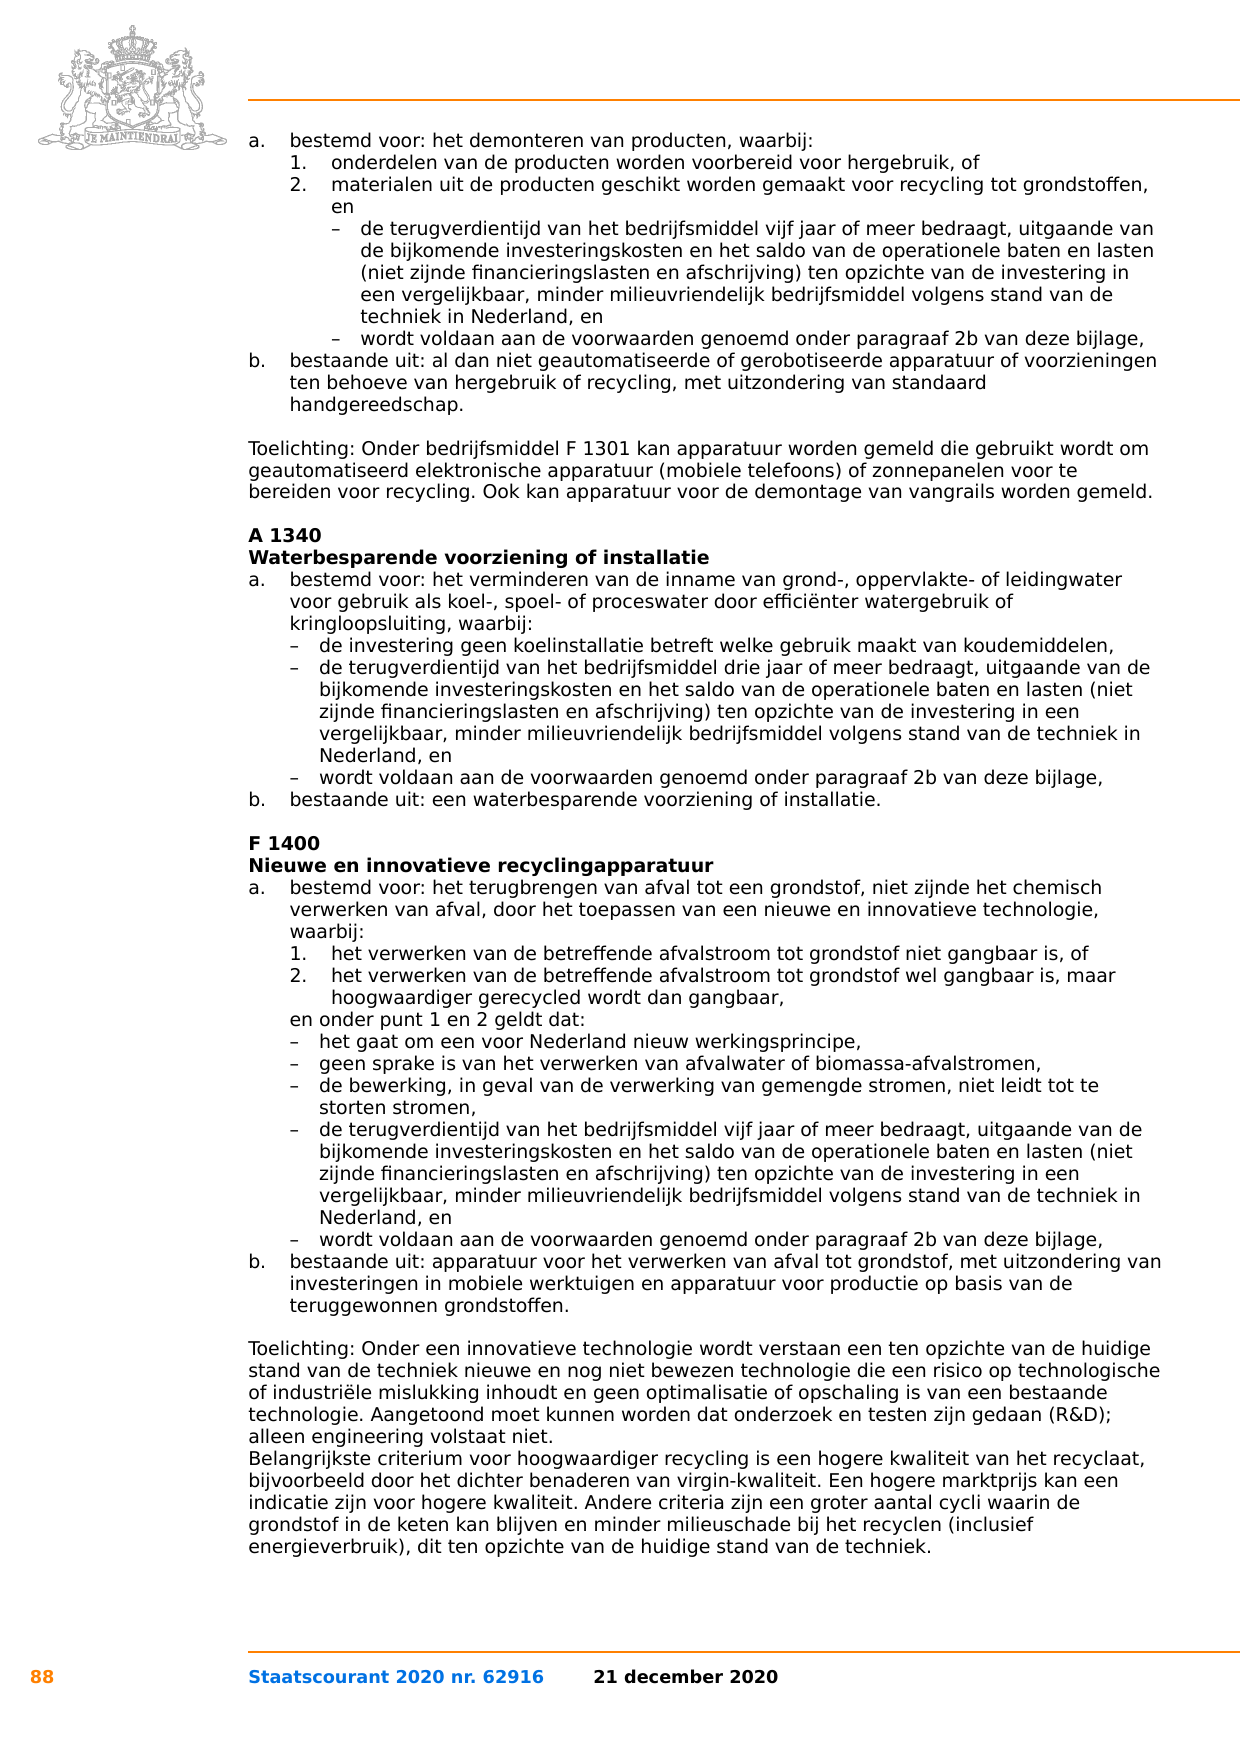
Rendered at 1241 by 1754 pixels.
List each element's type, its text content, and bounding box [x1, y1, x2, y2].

text Toelichting: Onder bedrijfsmiddel F 1301 kan apparatuur worden gemeld die gebruikt wordt om geautomatiseerd elektronische apparatuur (mobiele telefoons) of zonnepanelen voor te bereiden voor recycling. Ook kan apparatuur voor de demontage van vangrails worden gemeld. [248, 437, 1163, 503]
text Belangrijkste criterium voor hoogwaardiger recycling is een hogere kwaliteit van het recyclaat, bijvoorbeeld door het dichter benaderen van virgin-kwaliteit. Een hogere marktprijs kan een indicatie zijn voor hogere kwaliteit. Andere criteria zijn een groter aantal cycli waarin de grondstof in de keten kan blijven en minder milieuschade bij het recyclen (inclusief energieverbruik), dit ten opzichte van de huidige stand van de techniek. [248, 1448, 1163, 1558]
picture [38, 25, 227, 150]
text – wordt voldaan aan de voorwaarden genoemd onder paragraaf 2b van deze bijlage, [289, 1228, 1163, 1251]
text b. bestaande uit: apparatuur voor het verwerken van afval tot grondstof, met uitzondering van investeringen in mobiele werktuigen en apparatuur voor productie op basis van de teruggewonnen grondstoffen. [248, 1251, 1163, 1316]
text a. bestemd voor: het terugbrengen van afval tot een grondstof, niet zijnde het chemisch verwerken van afval, door het toepassen van een nieuwe en innovatieve technologie, waarbij: [248, 877, 1163, 943]
text – de investering geen koelinstallatie betreft welke gebruik maakt van koudemiddelen, [289, 635, 1163, 657]
text en onder punt 1 en 2 geldt dat: [289, 1009, 1163, 1031]
text Toelichting: Onder een innovatieve technologie wordt verstaan een ten opzichte van de huidige stand van de techniek nieuwe en nog niet bewezen technologie die een risico op technologische of industriële mislukking inhoudt en geen optimalisatie of opschaling is van een bestaande technologie. Aangetoond moet kunnen worden dat onderzoek en testen zijn gedaan (R&D); alleen engineering volstaat niet. [248, 1338, 1163, 1448]
text 2. materialen uit de producten geschikt worden gemaakt voor recycling tot grondstoffen, en [289, 174, 1163, 218]
text F 1400 [248, 833, 1163, 855]
text A 1340 [248, 525, 1163, 547]
text – wordt voldaan aan de voorwaarden genoemd onder paragraaf 2b van deze bijlage, [289, 767, 1163, 789]
text – geen sprake is van het verwerken van afvalwater of biomassa-afvalstromen, [289, 1053, 1163, 1075]
text – de bewerking, in geval van de verwerking van gemengde stromen, niet leidt tot te storten stromen, [289, 1075, 1163, 1119]
text – wordt voldaan aan de voorwaarden genoemd onder paragraaf 2b van deze bijlage, [331, 328, 1163, 350]
text Waterbesparende voorziening of installatie [248, 547, 1163, 569]
text b. bestaande uit: een waterbesparende voorziening of installatie. [248, 789, 1163, 811]
text 1. het verwerken van de betreffende afvalstroom tot grondstof niet gangbaar is, of [289, 943, 1163, 965]
text – de terugverdientijd van het bedrijfsmiddel drie jaar of meer bedraagt, uitgaande van de bijkomende investeringskosten en het saldo van de operationele baten en lasten (niet zijnde financieringslasten en afschrijving) ten opzichte van de investering in een vergelijkbaar, minder milieuvriendelijk bedrijfsmiddel volgens stand van de techniek in Nederland, en [289, 657, 1163, 767]
text – de terugverdientijd van het bedrijfsmiddel vijf jaar of meer bedraagt, uitgaande van de bijkomende investeringskosten en het saldo van de operationele baten en lasten (niet zijnde financieringslasten en afschrijving) ten opzichte van de investering in een vergelijkbaar, minder milieuvriendelijk bedrijfsmiddel volgens stand van de techniek in Nederland, en [289, 1119, 1163, 1228]
text Nieuwe en innovatieve recyclingapparatuur [248, 855, 1163, 877]
text 1. onderdelen van de producten worden voorbereid voor hergebruik, of [289, 152, 1163, 174]
text – de terugverdientijd van het bedrijfsmiddel vijf jaar of meer bedraagt, uitgaande van de bijkomende investeringskosten en het saldo van de operationele baten en lasten (niet zijnde financieringslasten en afschrijving) ten opzichte van de investering in een vergelijkbaar, minder milieuvriendelijk bedrijfsmiddel volgens stand van de techniek in Nederland, en [331, 218, 1163, 328]
text b. bestaande uit: al dan niet geautomatiseerde of gerobotiseerde apparatuur of voorzieningen ten behoeve van hergebruik of recycling, met uitzondering van standaard handgereedschap. [248, 350, 1163, 416]
text a. bestemd voor: het verminderen van de inname van grond-, oppervlakte- of leidingwater voor gebruik als koel-, spoel- of proceswater door efficiënter watergebruik of kringloopsluiting, waarbij: [248, 569, 1163, 635]
text 2. het verwerken van de betreffende afvalstroom tot grondstof wel gangbaar is, maar hoogwaardiger gerecycled wordt dan gangbaar, [289, 965, 1163, 1009]
text – het gaat om een voor Nederland nieuw werkingsprincipe, [289, 1031, 1163, 1053]
text a. bestemd voor: het demonteren van producten, waarbij: [248, 130, 1163, 152]
